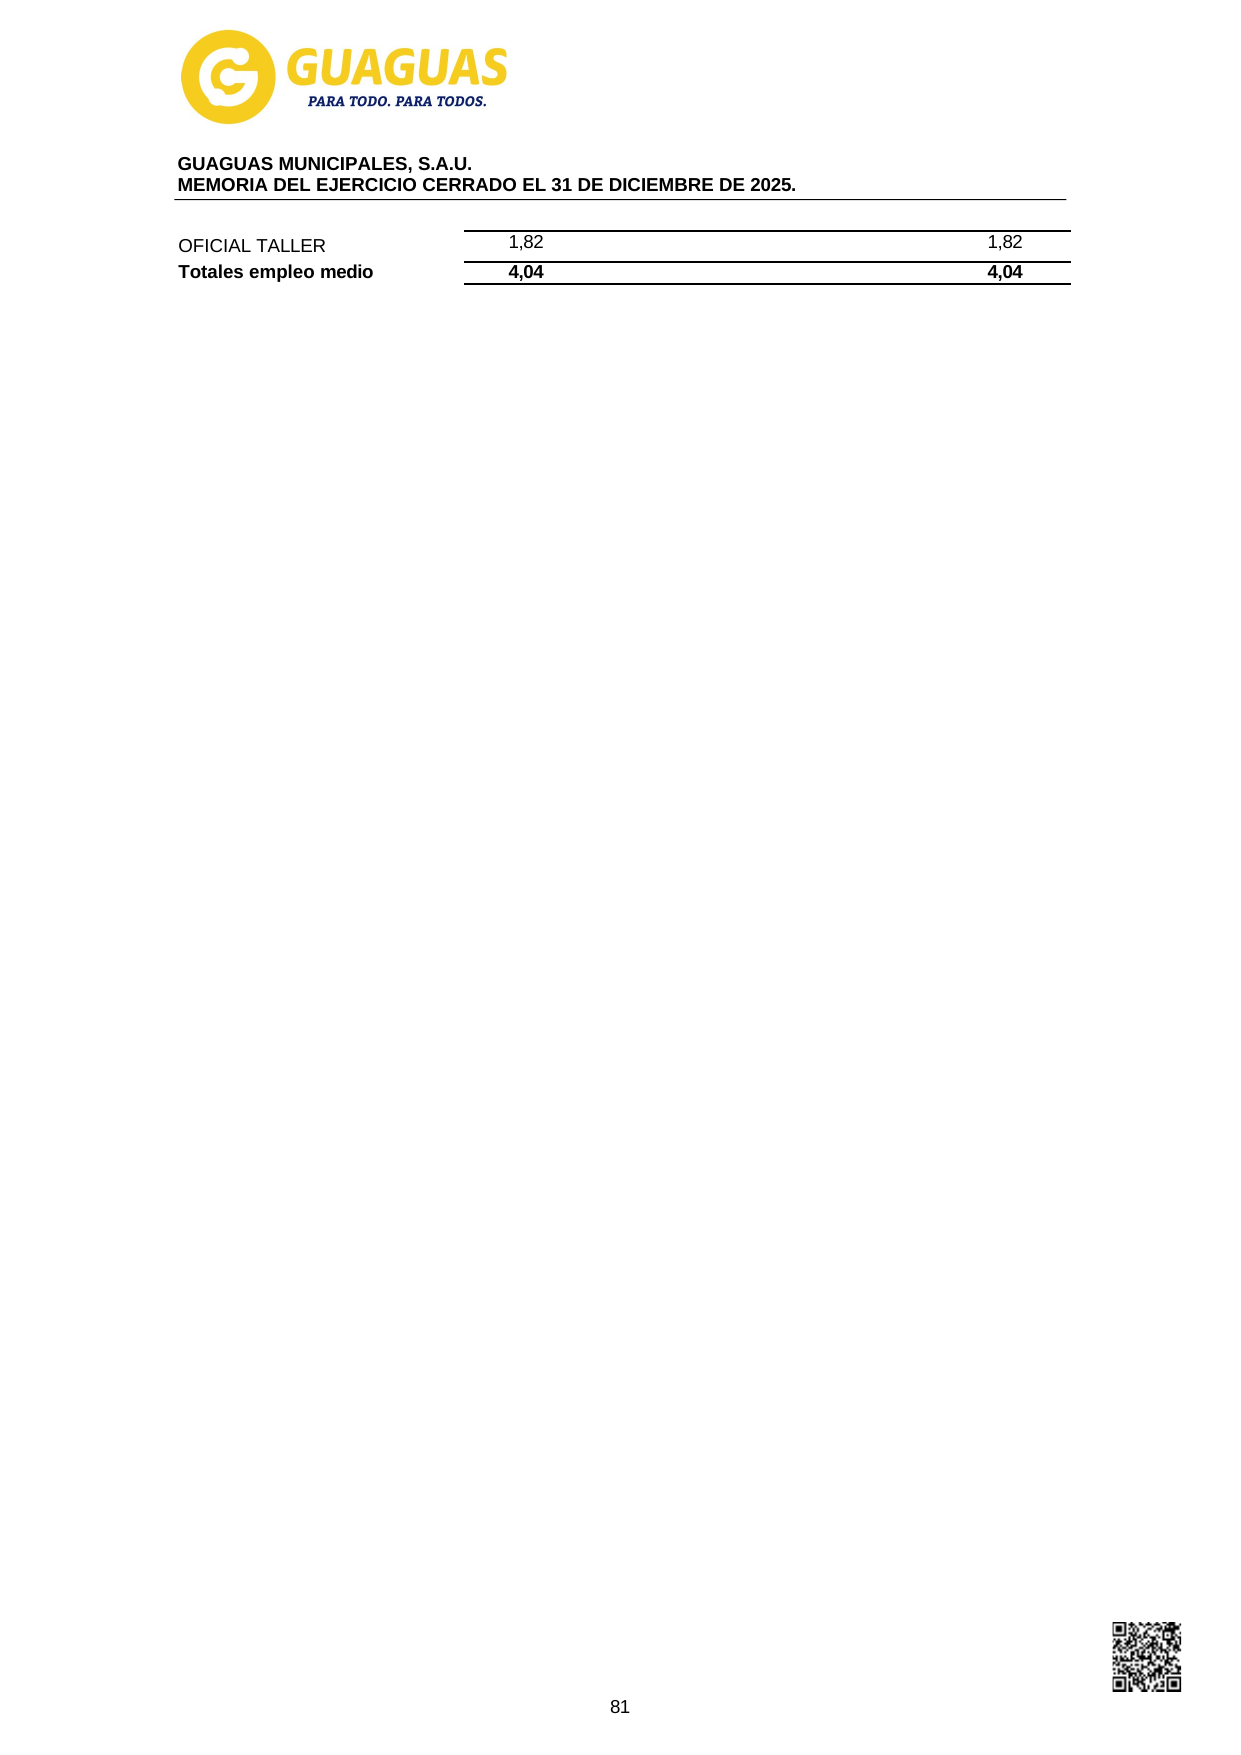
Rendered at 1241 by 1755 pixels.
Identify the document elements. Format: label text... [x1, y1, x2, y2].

table_cell 4,04 [936, 263, 1071, 283]
table_cell [824, 232, 936, 261]
table_cell Totales empleo medio [173, 261, 464, 283]
table_cell OFICIAL TALLER [173, 230, 464, 261]
table_cell [703, 263, 824, 283]
table_cell [587, 263, 703, 283]
table_cell 1,82 [936, 232, 1071, 261]
table_cell [703, 232, 824, 261]
table_cell [587, 232, 703, 261]
table_cell 4,04 [464, 263, 587, 283]
table_cell 1,82 [464, 232, 587, 261]
table_cell [824, 263, 936, 283]
